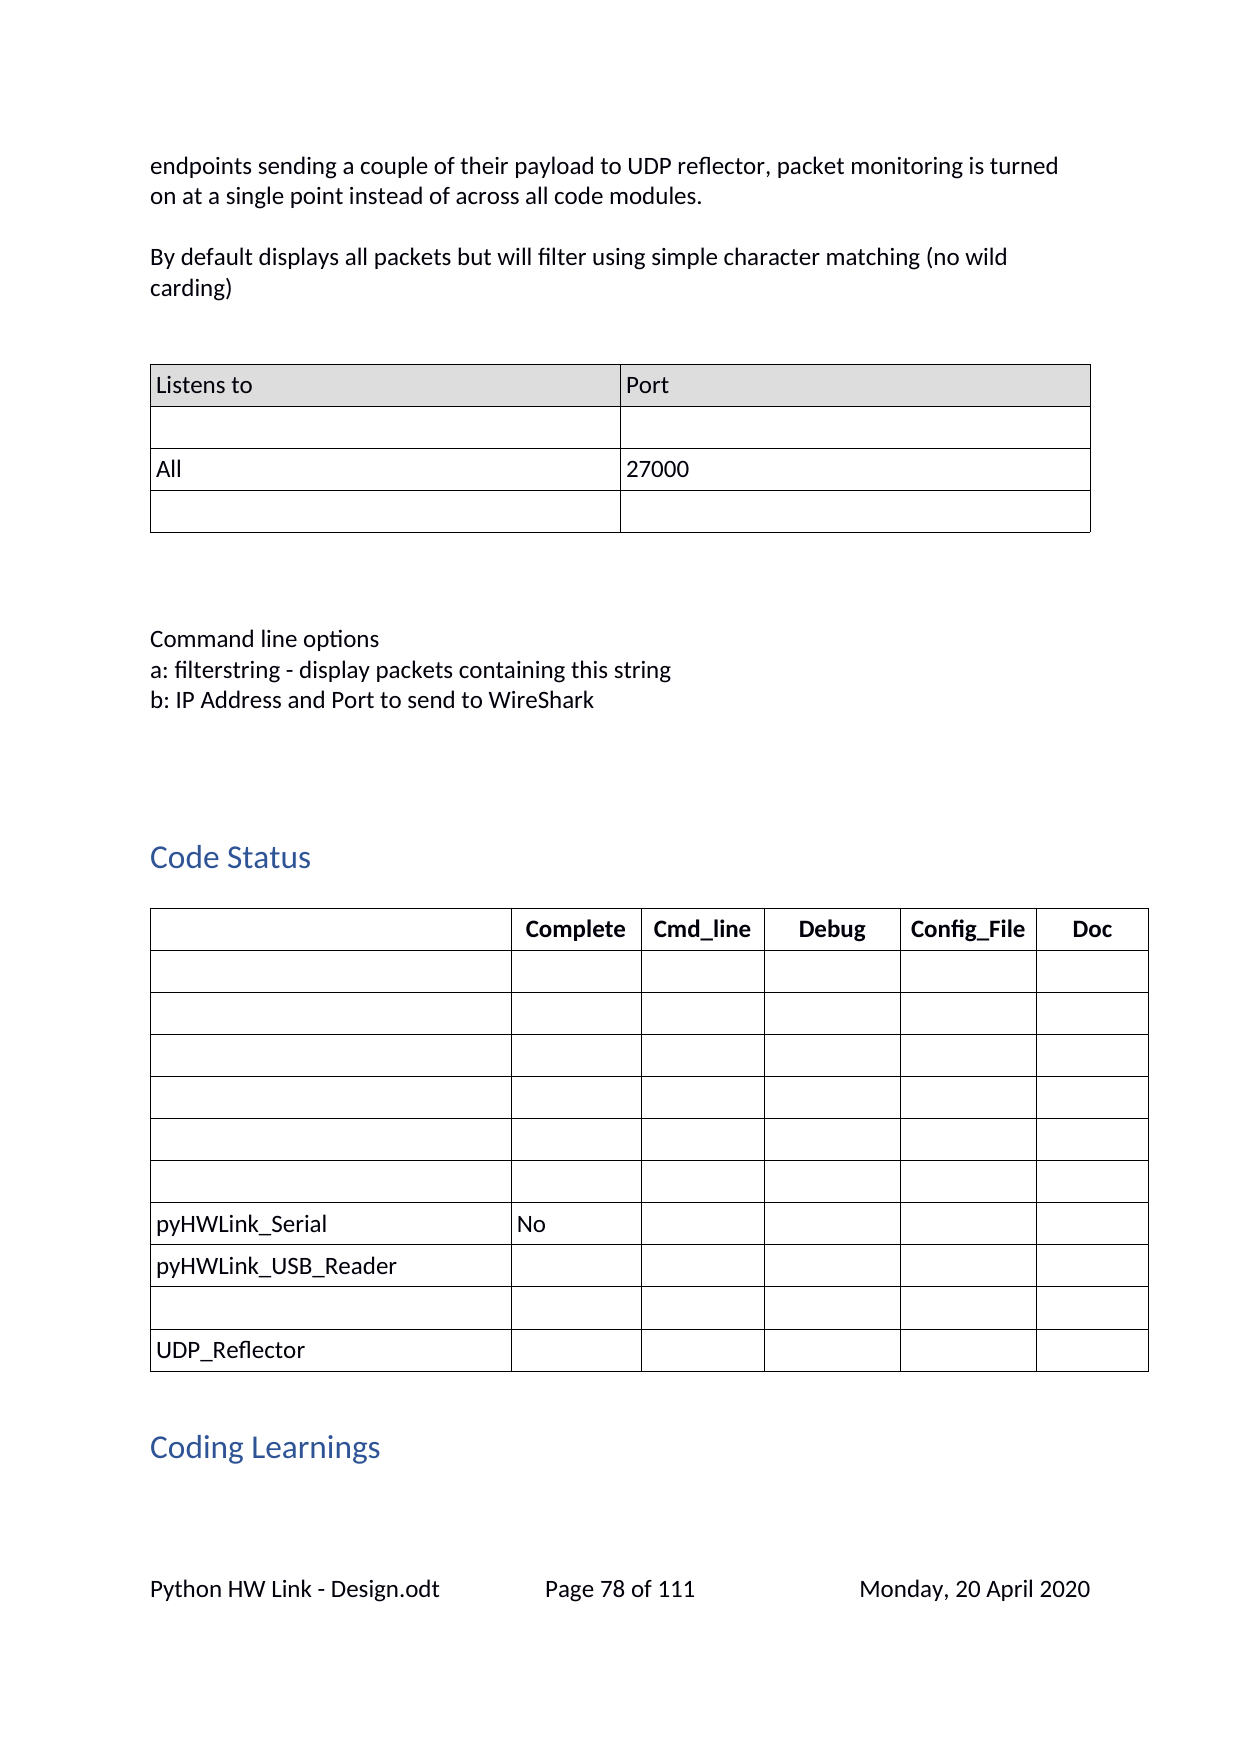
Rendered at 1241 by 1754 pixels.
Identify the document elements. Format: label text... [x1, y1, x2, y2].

table_cell [512, 993, 641, 1034]
table_cell [512, 951, 641, 992]
table_cell [642, 1330, 764, 1371]
table_cell [151, 1161, 511, 1202]
table_cell [1037, 1287, 1148, 1328]
table_cell [765, 1203, 900, 1244]
table_cell [151, 407, 620, 448]
subtitle Code Status [150, 836, 1090, 877]
table_cell No [512, 1203, 641, 1244]
table_cell [512, 1287, 641, 1328]
table_cell [765, 1035, 900, 1076]
table_cell [642, 951, 764, 992]
table_header [151, 909, 511, 950]
table_cell [642, 1287, 764, 1328]
table_cell [512, 1077, 641, 1118]
table_header Complete [512, 909, 641, 950]
table_cell [765, 1119, 900, 1160]
text b: IP Address and Port to send to WireShark [150, 685, 1090, 715]
text By default displays all packets but will filter using simple character matching (no wild carding) [150, 242, 1090, 303]
table_cell [901, 1161, 1036, 1202]
table_cell [1037, 993, 1148, 1034]
table_cell [901, 1245, 1036, 1286]
table_cell All [151, 449, 620, 490]
table_cell [1037, 1161, 1148, 1202]
text a: filterstring - display packets containing this string [150, 654, 1090, 685]
table_cell [621, 491, 1090, 532]
table_cell [1037, 1330, 1148, 1371]
table_cell [1037, 1245, 1148, 1286]
text Command line options [150, 624, 1090, 654]
table_header Listens to [151, 365, 620, 406]
table_cell [1037, 951, 1148, 992]
table_cell pyHWLink_Serial [151, 1203, 511, 1244]
table_header Config_File [901, 909, 1036, 950]
table_cell [642, 1077, 764, 1118]
table_cell [901, 1035, 1036, 1076]
table_cell [901, 993, 1036, 1034]
table_cell [765, 1330, 900, 1371]
table_cell [901, 1287, 1036, 1328]
table_cell [151, 1035, 511, 1076]
table_cell [901, 1119, 1036, 1160]
table_cell [642, 1119, 764, 1160]
table_header Cmd_line [642, 909, 764, 950]
table_cell [151, 1119, 511, 1160]
table_cell [1037, 1119, 1148, 1160]
table_cell [901, 1077, 1036, 1118]
table_cell [151, 951, 511, 992]
table_cell [512, 1035, 641, 1076]
table_cell [1037, 1077, 1148, 1118]
table_cell [642, 993, 764, 1034]
table_cell [765, 951, 900, 992]
table_cell [151, 993, 511, 1034]
table_cell [151, 491, 620, 532]
table_cell UDP_Reflector [151, 1330, 511, 1371]
table_cell [621, 407, 1090, 448]
table_header Debug [765, 909, 900, 950]
subtitle Coding Learnings [150, 1426, 1090, 1467]
table_cell [512, 1161, 641, 1202]
table_cell [901, 1330, 1036, 1371]
table_cell [765, 1287, 900, 1328]
table_cell [642, 1203, 764, 1244]
table_cell [512, 1119, 641, 1160]
table_cell [1037, 1035, 1148, 1076]
table_cell [512, 1330, 641, 1371]
table_cell [151, 1077, 511, 1118]
table_cell [765, 993, 900, 1034]
table_cell [151, 1287, 511, 1328]
table_cell [901, 951, 1036, 992]
table_cell [1037, 1203, 1148, 1244]
table_cell [642, 1245, 764, 1286]
table_cell pyHWLink_USB_Reader [151, 1245, 511, 1286]
table_cell [512, 1245, 641, 1286]
table_cell 27000 [621, 449, 1090, 490]
table_cell [765, 1077, 900, 1118]
table_cell [901, 1203, 1036, 1244]
text endpoints sending a couple of their payload to UDP reflector, packet monitoring is turned on at a single point instead of across all code modules. [150, 150, 1090, 211]
table_header Port [621, 365, 1090, 406]
table_cell [765, 1161, 900, 1202]
table_cell [765, 1245, 900, 1286]
table_header Doc [1037, 909, 1148, 950]
table_cell [642, 1035, 764, 1076]
table_cell [642, 1161, 764, 1202]
